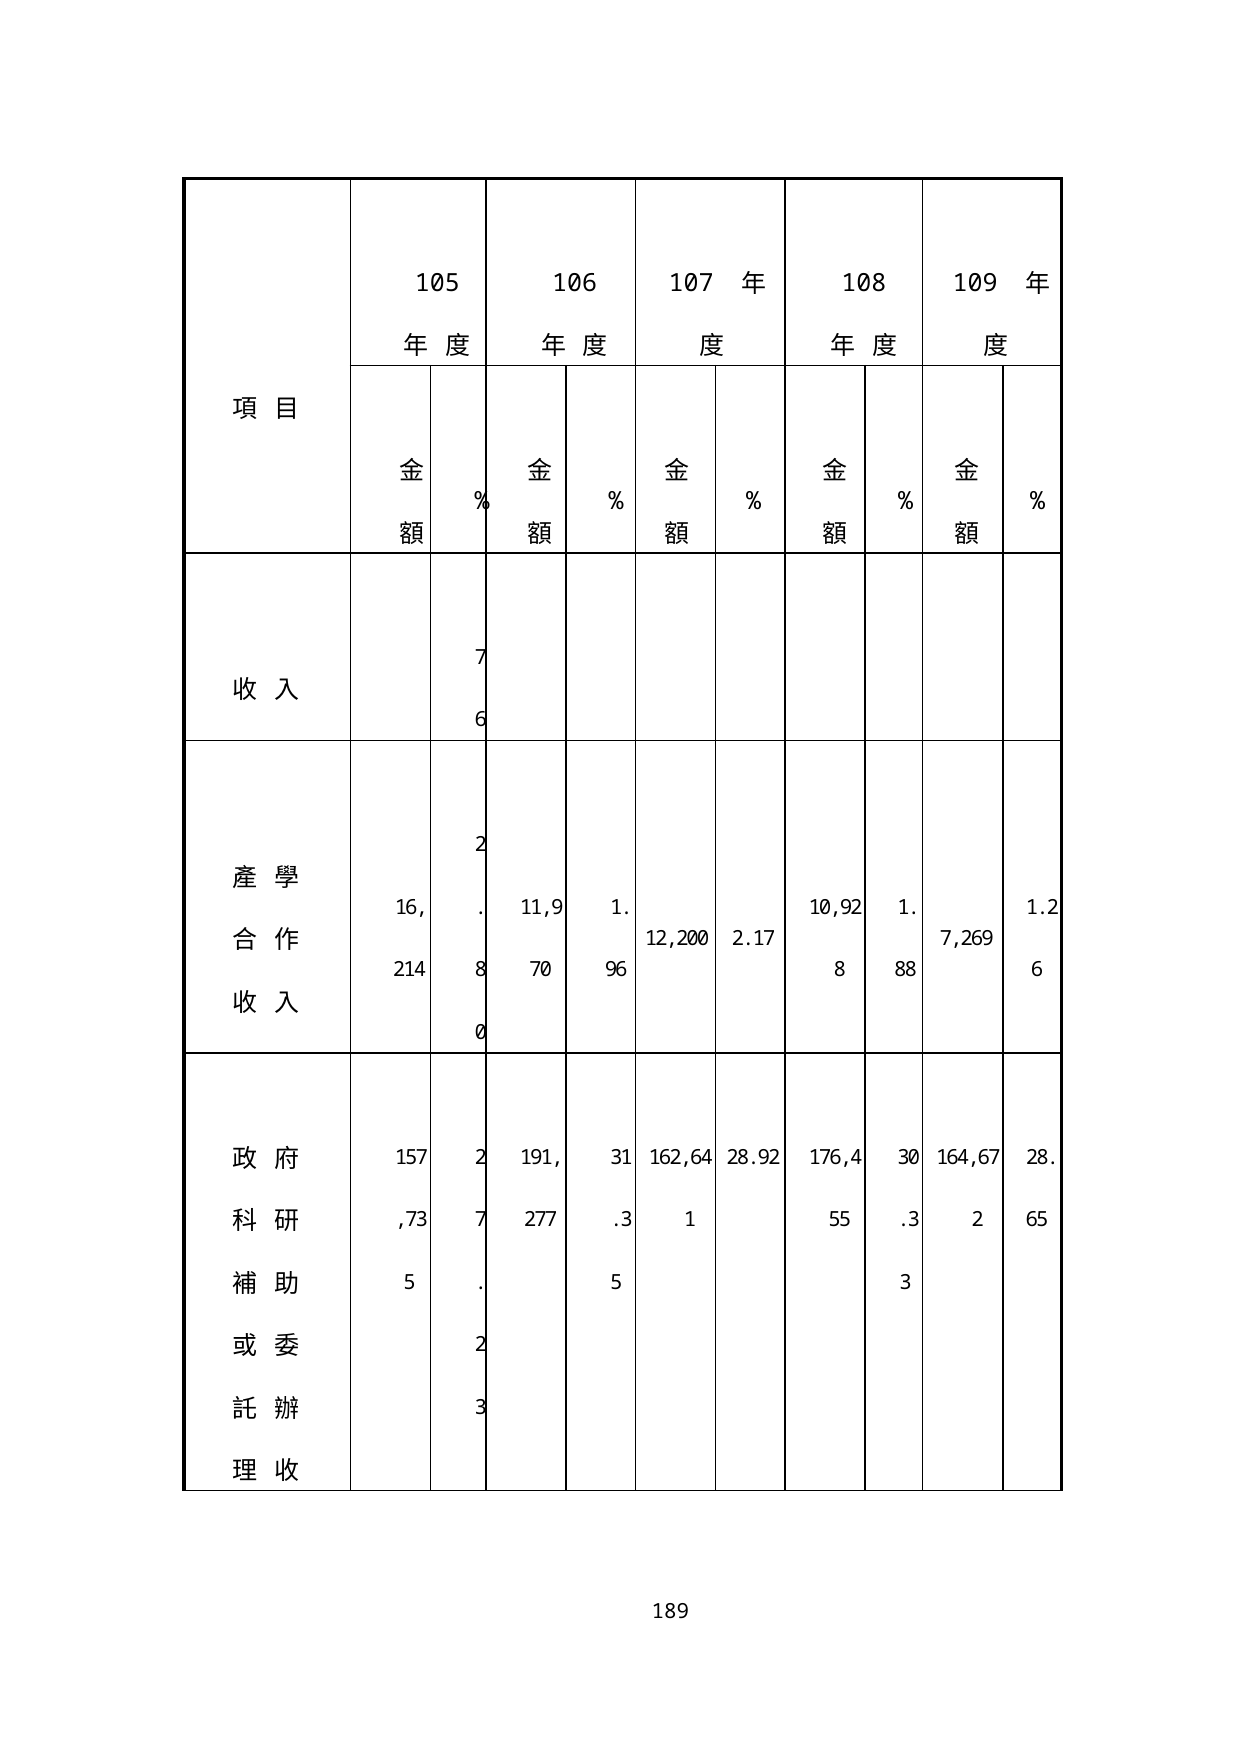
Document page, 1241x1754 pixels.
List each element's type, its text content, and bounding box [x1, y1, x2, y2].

table_cell 金額 [487, 366, 565, 552]
table_cell [487, 554, 565, 740]
table_header 108年度 [786, 180, 922, 365]
table_cell 2.80 [431, 741, 485, 1052]
table_cell 76 [431, 554, 485, 740]
table_cell 11,970 [487, 741, 565, 1052]
table_cell % [567, 366, 635, 552]
table_cell 1.26 [1004, 741, 1060, 1052]
table_header 項目 [186, 180, 350, 552]
table_cell 10,928 [786, 741, 864, 1052]
table_cell [567, 554, 635, 740]
table_cell 收入 [186, 554, 350, 740]
table_header 105年度 [351, 180, 485, 365]
table_cell 金額 [786, 366, 864, 552]
table_cell 30.33 [866, 1054, 922, 1490]
table_cell 157,735 [351, 1054, 430, 1490]
table_cell 28.65 [1004, 1054, 1060, 1490]
table_cell % [716, 366, 784, 552]
table_cell 31.35 [567, 1054, 635, 1490]
table_cell 28.92 [716, 1054, 784, 1490]
table_cell 176,455 [786, 1054, 864, 1490]
table_cell 1.96 [567, 741, 635, 1052]
table_cell [923, 554, 1002, 740]
table_cell 金額 [351, 366, 430, 552]
table_cell 162,641 [636, 1054, 715, 1490]
table_cell % [1004, 366, 1060, 552]
table_cell % [866, 366, 922, 552]
table_cell % [431, 366, 485, 552]
table_cell 產學合作收入 [186, 741, 350, 1052]
table_header 107年度 [636, 180, 784, 365]
table_cell 7,269 [923, 741, 1002, 1052]
table_cell 金額 [923, 366, 1002, 552]
table_cell 政府科研補助或委託辦理收 [186, 1054, 350, 1490]
table_cell 27.23 [431, 1054, 485, 1490]
table_cell [636, 554, 715, 740]
table_cell 1.88 [866, 741, 922, 1052]
table_cell 2.17 [716, 741, 784, 1052]
table_cell 金額 [636, 366, 715, 552]
table_cell 164,672 [923, 1054, 1002, 1490]
table_cell [716, 554, 784, 740]
table_header 106年度 [487, 180, 635, 365]
table_cell 16,214 [351, 741, 430, 1052]
table_cell 191,277 [487, 1054, 565, 1490]
table_cell [1004, 554, 1060, 740]
table_cell [786, 554, 864, 740]
table_cell 12,200 [636, 741, 715, 1052]
table_cell [866, 554, 922, 740]
table_header 109年度 [923, 180, 1060, 365]
table_cell [351, 554, 430, 740]
